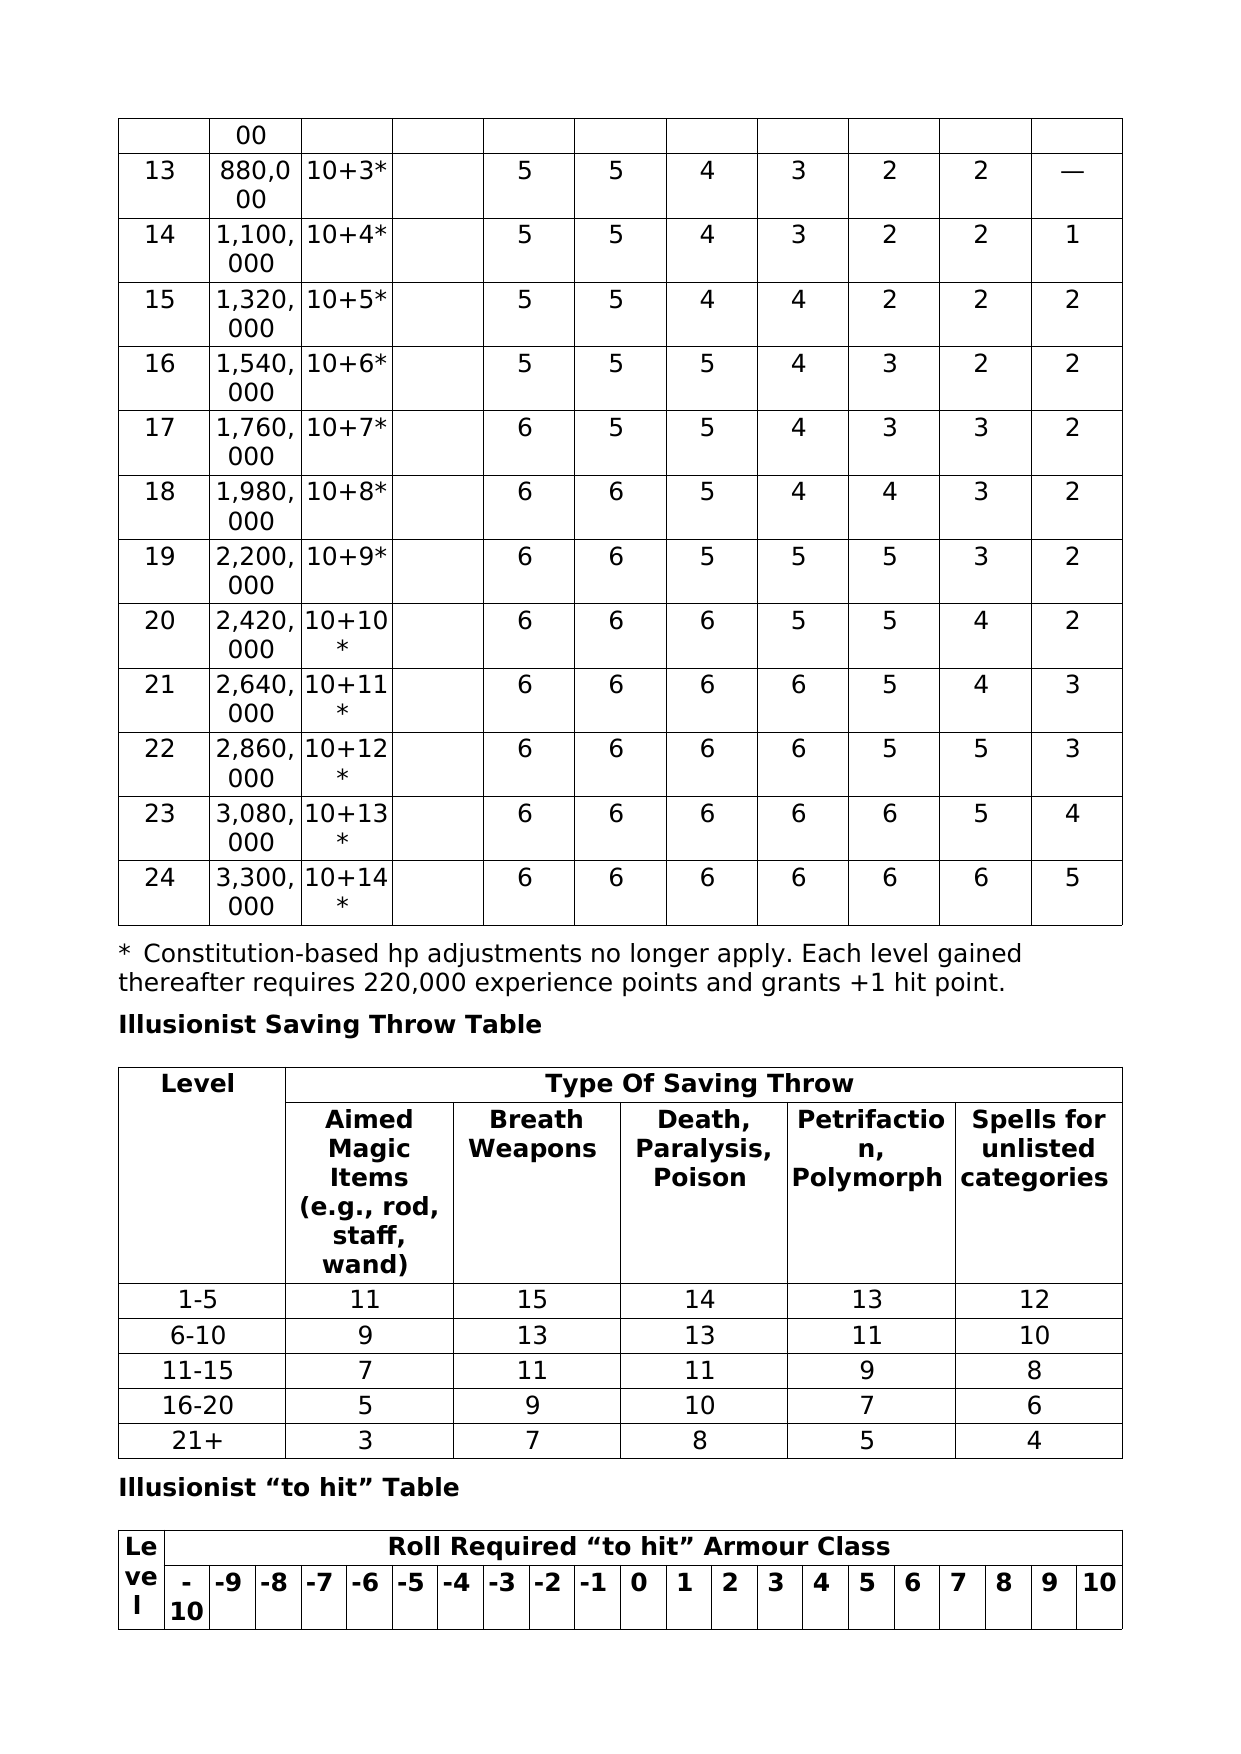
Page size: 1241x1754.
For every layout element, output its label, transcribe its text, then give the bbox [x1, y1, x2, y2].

table_cell 1,320,000 [210, 283, 301, 346]
table_cell 6 [484, 604, 574, 667]
table_cell 5 [788, 1424, 955, 1458]
table_cell 5 [758, 604, 848, 667]
table_cell 10+12* [302, 733, 392, 796]
table_cell 2 [940, 283, 1031, 346]
table_header Roll Required “to hit” Armour Class [165, 1531, 1122, 1565]
table_cell [667, 119, 757, 153]
table_cell [758, 119, 848, 153]
table_cell 2 [849, 154, 939, 217]
table_cell 5 [575, 283, 666, 346]
table_cell -4 [438, 1566, 483, 1629]
table_cell 6 [484, 669, 574, 732]
table_cell 4 [758, 283, 848, 346]
table_cell [393, 411, 483, 474]
table_cell 5 [484, 219, 574, 282]
table_cell 2,640,000 [210, 669, 301, 732]
table_cell 2 [1032, 604, 1122, 667]
table_cell -8 [256, 1566, 301, 1629]
table_cell [393, 669, 483, 732]
table_cell 11-15 [119, 1354, 285, 1388]
table_cell — [1032, 154, 1122, 217]
table_cell 8 [986, 1566, 1031, 1629]
table_cell 7 [286, 1354, 453, 1388]
table_cell -5 [393, 1566, 437, 1629]
table_cell Aimed Magic Items (e.g., rod, staff, wand) [286, 1103, 453, 1283]
table_cell 4 [667, 154, 757, 217]
table_cell 4 [758, 347, 848, 410]
table_cell 3 [1032, 669, 1122, 732]
table_cell [302, 119, 392, 153]
table_cell 3 [758, 154, 848, 217]
table_cell 6 [484, 476, 574, 539]
table_cell 10 [621, 1389, 787, 1423]
table_cell 0 [621, 1566, 666, 1629]
table_cell 6 [667, 861, 757, 924]
table_cell 5 [849, 669, 939, 732]
table_cell 3 [758, 1566, 802, 1629]
table_cell 5 [484, 283, 574, 346]
table_cell [393, 797, 483, 860]
table_cell 4 [667, 283, 757, 346]
table_cell 6 [758, 669, 848, 732]
table_cell 6 [667, 669, 757, 732]
table_cell Death, Paralysis, Poison [621, 1103, 787, 1283]
table_cell 9 [1032, 1566, 1076, 1629]
table_cell 2 [940, 219, 1031, 282]
table_cell 6 [484, 733, 574, 796]
table_cell 6 [758, 797, 848, 860]
table_cell 5 [849, 540, 939, 603]
table_cell 10+13* [302, 797, 392, 860]
table_cell 5 [484, 154, 574, 217]
table_cell 1,760,000 [210, 411, 301, 474]
table_cell 6 [667, 733, 757, 796]
table_cell 6 [667, 797, 757, 860]
table_cell 2 [712, 1566, 757, 1629]
table_cell 6 [956, 1389, 1122, 1423]
table_cell 5 [667, 411, 757, 474]
table_cell 5 [940, 797, 1031, 860]
table_cell 16 [119, 347, 209, 410]
table_cell [393, 476, 483, 539]
table_cell 11 [286, 1284, 453, 1318]
table_cell 6 [667, 604, 757, 667]
table_cell 6 [575, 669, 666, 732]
table_cell 6 [575, 733, 666, 796]
table_cell -6 [347, 1566, 392, 1629]
table_cell 4 [758, 411, 848, 474]
table_cell -2 [530, 1566, 574, 1629]
table_cell 11 [788, 1319, 955, 1353]
table_cell -10 [165, 1566, 209, 1629]
table_cell 3 [849, 347, 939, 410]
table_cell -9 [210, 1566, 255, 1629]
table_cell 6 [575, 861, 666, 924]
table_cell Breath Weapons [454, 1103, 620, 1283]
table_cell [393, 347, 483, 410]
table_cell 10+10* [302, 604, 392, 667]
table_cell 6 [895, 1566, 939, 1629]
table_cell 11 [621, 1354, 787, 1388]
table_cell 6 [484, 861, 574, 924]
table_cell 1-5 [119, 1284, 285, 1318]
table_cell 8 [956, 1354, 1122, 1388]
table_cell 7 [940, 1566, 985, 1629]
table_cell -3 [484, 1566, 529, 1629]
table_cell [393, 604, 483, 667]
text Illusionist “to hit” Table [118, 1473, 1122, 1502]
table_cell 4 [956, 1424, 1122, 1458]
table_cell Spells for unlisted categories [956, 1103, 1122, 1283]
table_cell 5 [667, 540, 757, 603]
table_cell 18 [119, 476, 209, 539]
table_cell 14 [119, 219, 209, 282]
table_cell [484, 119, 574, 153]
table_cell 5 [849, 1566, 894, 1629]
table_cell 5 [667, 347, 757, 410]
table_cell [393, 540, 483, 603]
table_cell 6 [484, 411, 574, 474]
table_cell 10 [1077, 1566, 1122, 1629]
table_cell [1032, 119, 1122, 153]
table_cell 3 [758, 219, 848, 282]
table_cell 12 [956, 1284, 1122, 1318]
table_cell 6 [758, 861, 848, 924]
table_cell 10+14* [302, 861, 392, 924]
table_cell 13 [621, 1319, 787, 1353]
table_cell [849, 119, 939, 153]
table_cell 1 [1032, 219, 1122, 282]
table_cell [393, 733, 483, 796]
table_cell 3 [940, 411, 1031, 474]
table_cell 6 [758, 733, 848, 796]
text * Constitution-based hp adjustments no longer apply. Each level gained thereafter requires 220,000 experience points and grants +1 hit point. [118, 939, 1122, 998]
table_cell 1,980,000 [210, 476, 301, 539]
table_cell 5 [758, 540, 848, 603]
table_cell 5 [849, 733, 939, 796]
table_cell [393, 283, 483, 346]
table_cell 10+5* [302, 283, 392, 346]
table_cell 5 [575, 411, 666, 474]
table_cell 2 [1032, 476, 1122, 539]
table_cell 16-20 [119, 1389, 285, 1423]
table_cell [393, 219, 483, 282]
table_cell 2 [1032, 283, 1122, 346]
table_cell 6 [940, 861, 1031, 924]
table_cell 15 [454, 1284, 620, 1318]
table_cell 4 [667, 219, 757, 282]
table_cell 3 [286, 1424, 453, 1458]
table_cell 1 [667, 1566, 711, 1629]
table_cell 4 [1032, 797, 1122, 860]
table_cell 880,000 [210, 154, 301, 217]
table_cell 10+11* [302, 669, 392, 732]
table_cell 3,300,000 [210, 861, 301, 924]
table_cell 2,200,000 [210, 540, 301, 603]
table_cell 7 [788, 1389, 955, 1423]
table_header Level [119, 1531, 164, 1629]
table_cell 10+9* [302, 540, 392, 603]
table_cell 5 [575, 347, 666, 410]
table_cell 6 [849, 797, 939, 860]
table_cell 2 [849, 219, 939, 282]
table_cell [119, 119, 209, 153]
table_cell 3 [940, 540, 1031, 603]
table_cell 10+7* [302, 411, 392, 474]
text Illusionist Saving Throw Table [118, 1010, 1122, 1039]
table_header Type Of Saving Throw [286, 1068, 1122, 1102]
table_cell 17 [119, 411, 209, 474]
table_cell 6 [575, 604, 666, 667]
table_cell 4 [940, 669, 1031, 732]
table_cell 10 [956, 1319, 1122, 1353]
table_cell 20 [119, 604, 209, 667]
table_cell 4 [940, 604, 1031, 667]
table_cell 9 [286, 1319, 453, 1353]
table_cell 1,540,000 [210, 347, 301, 410]
table_cell 5 [667, 476, 757, 539]
table_cell 5 [575, 219, 666, 282]
table_cell 5 [575, 154, 666, 217]
table_cell 9 [454, 1389, 620, 1423]
table_cell 6-10 [119, 1319, 285, 1353]
table_cell 10+6* [302, 347, 392, 410]
table_cell 14 [621, 1284, 787, 1318]
table_cell [393, 154, 483, 217]
table_cell 5 [940, 733, 1031, 796]
table_cell 3,080,000 [210, 797, 301, 860]
table_cell 13 [454, 1319, 620, 1353]
table_cell 15 [119, 283, 209, 346]
table_header Level [119, 1068, 285, 1283]
table_cell 3 [849, 411, 939, 474]
table_cell 13 [119, 154, 209, 217]
table_cell 6 [575, 797, 666, 860]
table_cell 5 [286, 1389, 453, 1423]
table_cell 22 [119, 733, 209, 796]
table_cell 10+3* [302, 154, 392, 217]
table_cell 8 [621, 1424, 787, 1458]
table_cell 11 [454, 1354, 620, 1388]
table_cell 6 [575, 540, 666, 603]
table_cell -7 [302, 1566, 346, 1629]
table_cell [393, 119, 483, 153]
table_cell 19 [119, 540, 209, 603]
table_cell [575, 119, 666, 153]
table_cell 2 [849, 283, 939, 346]
table_cell 21+ [119, 1424, 285, 1458]
table_cell 7 [454, 1424, 620, 1458]
table_cell 2,420,000 [210, 604, 301, 667]
table_cell 6 [484, 540, 574, 603]
table_cell 2 [1032, 347, 1122, 410]
table_cell 2 [940, 347, 1031, 410]
table_cell 6 [849, 861, 939, 924]
table_cell 2 [1032, 411, 1122, 474]
table_cell 21 [119, 669, 209, 732]
table_cell 5 [1032, 861, 1122, 924]
table_cell -1 [575, 1566, 620, 1629]
table_cell 3 [940, 476, 1031, 539]
table_cell 24 [119, 861, 209, 924]
table_cell 1,100,000 [210, 219, 301, 282]
table_cell 23 [119, 797, 209, 860]
table_cell [940, 119, 1031, 153]
table_cell 6 [484, 797, 574, 860]
table_cell 10+8* [302, 476, 392, 539]
table_cell 3 [1032, 733, 1122, 796]
table_cell 6 [575, 476, 666, 539]
table_cell [393, 861, 483, 924]
table_cell 00 [210, 119, 301, 153]
table_cell 2 [1032, 540, 1122, 603]
table_cell 5 [849, 604, 939, 667]
table_cell 4 [803, 1566, 848, 1629]
table_cell 9 [788, 1354, 955, 1388]
table_cell 10+4* [302, 219, 392, 282]
table_cell 5 [484, 347, 574, 410]
table_cell 4 [758, 476, 848, 539]
table_cell 13 [788, 1284, 955, 1318]
table_cell 2 [940, 154, 1031, 217]
table_cell 2,860,000 [210, 733, 301, 796]
table_cell 4 [849, 476, 939, 539]
table_cell Petrifaction, Polymorph [788, 1103, 955, 1283]
